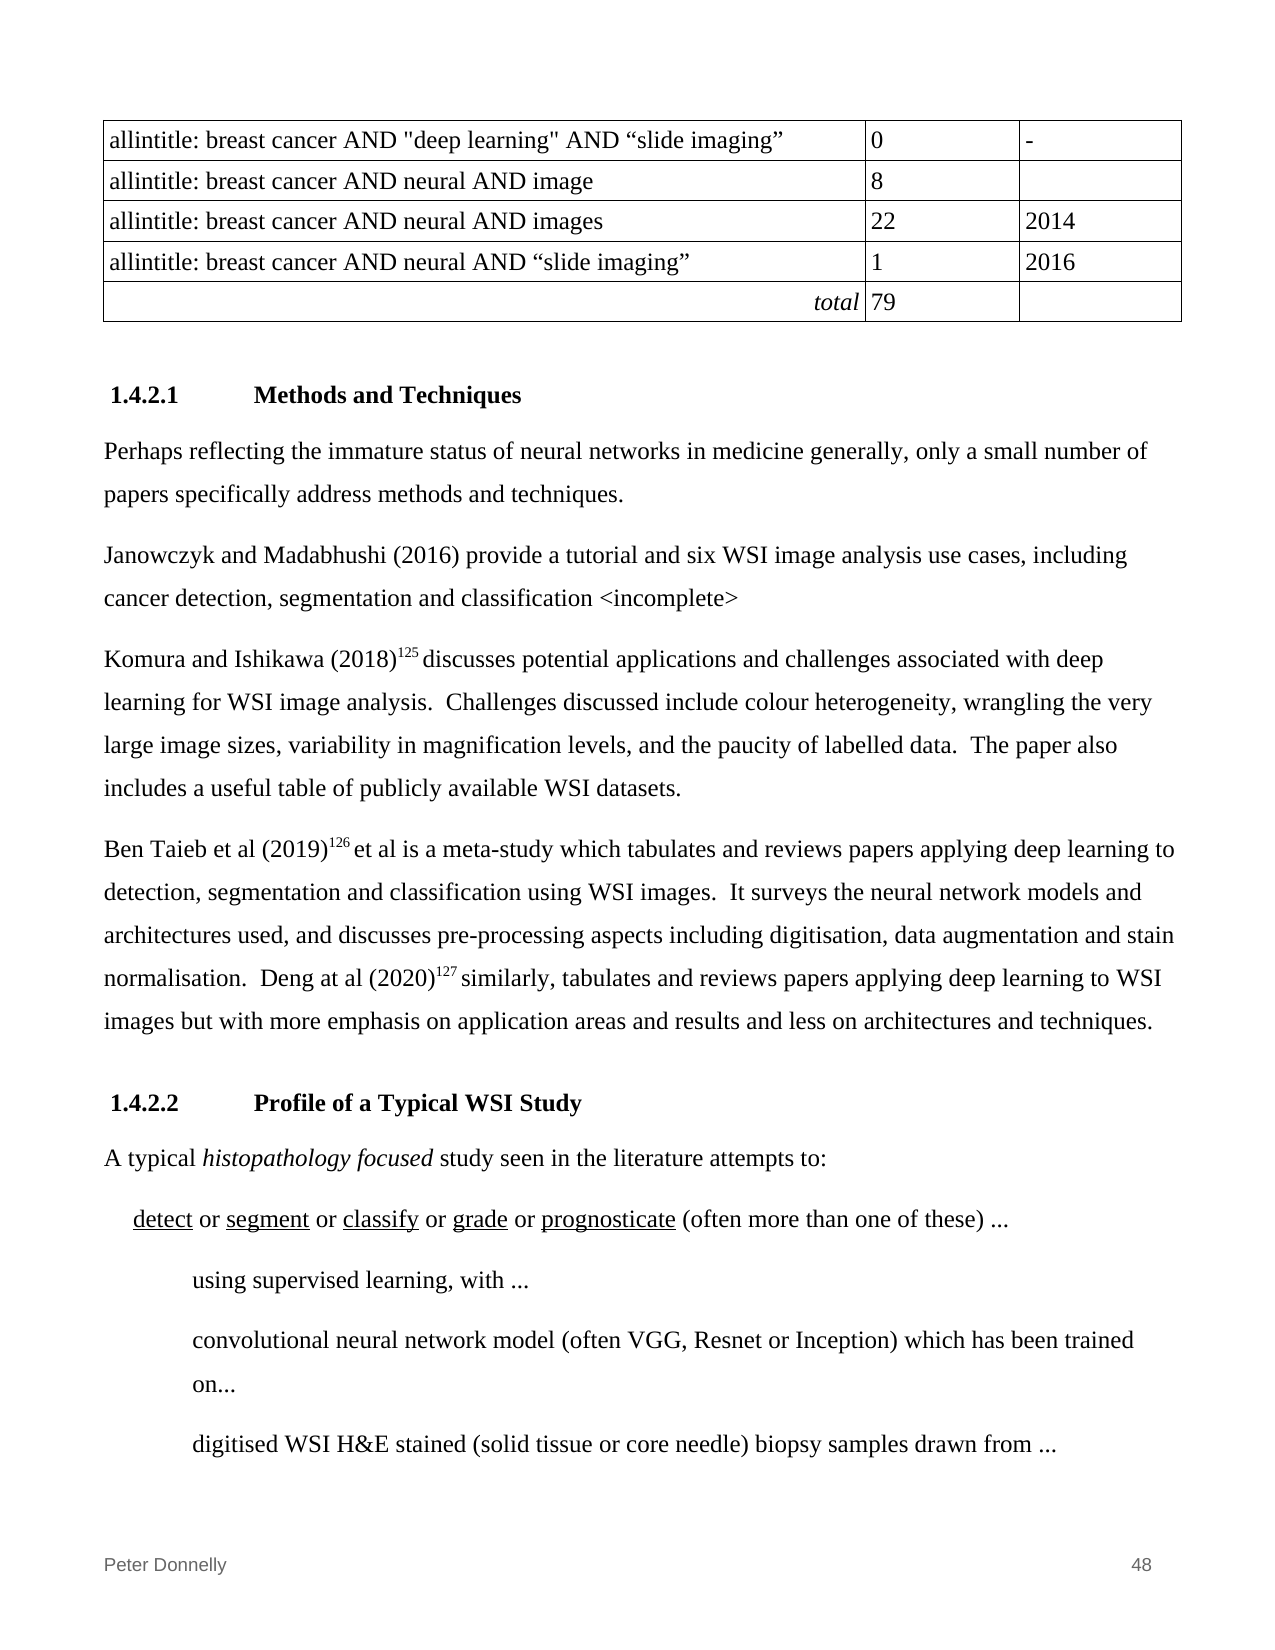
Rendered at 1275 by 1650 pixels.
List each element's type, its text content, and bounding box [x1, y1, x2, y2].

text Komura and Ishikawa (2018) discusses potential applications and challenges associated with deep learning for WSI image analysis. Challenges discussed include colour heterogeneity, wrangling the very large image sizes, variability in magnification levels, and the paucity of labelled data. The paper also includes a useful table of publicly available WSI datasets. [103, 644, 1181, 802]
table_cell [1020, 161, 1181, 200]
table_cell allintitle: breast cancer AND neural AND image [104, 161, 865, 200]
text Ben Taieb et al (2019) et al is a meta-study which tabulates and reviews papers applying deep learning to detection, segmentation and classification using WSI images. It surveys the neural network models and architectures used, and discusses pre-processing aspects including digitisation, data augmentation and stain normalisation. Deng at al (2020) similarly, tabulates and reviews papers applying deep learning to WSI images but with more emphasis on application areas and results and less on architectures and techniques. [103, 834, 1181, 1035]
text using supervised learning, with ... [192, 1265, 1181, 1293]
text digitised WSI H&E stained (solid tissue or core needle) biopsy samples drawn from ... [192, 1429, 1181, 1458]
table_cell 22 [866, 201, 1019, 241]
table_cell allintitle: breast cancer AND "deep learning" AND “slide imaging” [104, 121, 865, 160]
table_cell - [1020, 121, 1181, 160]
subtitle Profile of a Typical WSI Study [103, 1088, 1181, 1117]
table_cell 2014 [1020, 201, 1181, 241]
text convolutional neural network model (often VGG, Resnet or Inception) which has been trained on... [192, 1326, 1181, 1397]
table_cell 1 [866, 242, 1019, 281]
table_cell 2016 [1020, 242, 1181, 281]
table_cell 0 [866, 121, 1019, 160]
table_cell allintitle: breast cancer AND neural AND images [104, 201, 865, 241]
text Perhaps reflecting the immature status of neural networks in medicine generally, only a small number of papers specifically address methods and techniques. [103, 436, 1181, 508]
table_cell [1020, 282, 1181, 321]
text Janowczyk and Madabhushi (2016) provide a tutorial and six WSI image analysis use cases, including cancer detection, segmentation and classification <incomplete> [103, 540, 1181, 612]
subtitle Methods and Techniques [103, 380, 1181, 409]
table_cell allintitle: breast cancer AND neural AND “slide imaging” [104, 242, 865, 281]
table_cell 8 [866, 161, 1019, 200]
text A typical histopathology focused study seen in the literature attempts to: [103, 1143, 1181, 1172]
table_cell total [104, 282, 865, 321]
text detect or segment or classify or grade or prognosticate (often more than one of these) ... [133, 1204, 1181, 1233]
table_cell 79 [866, 282, 1019, 321]
